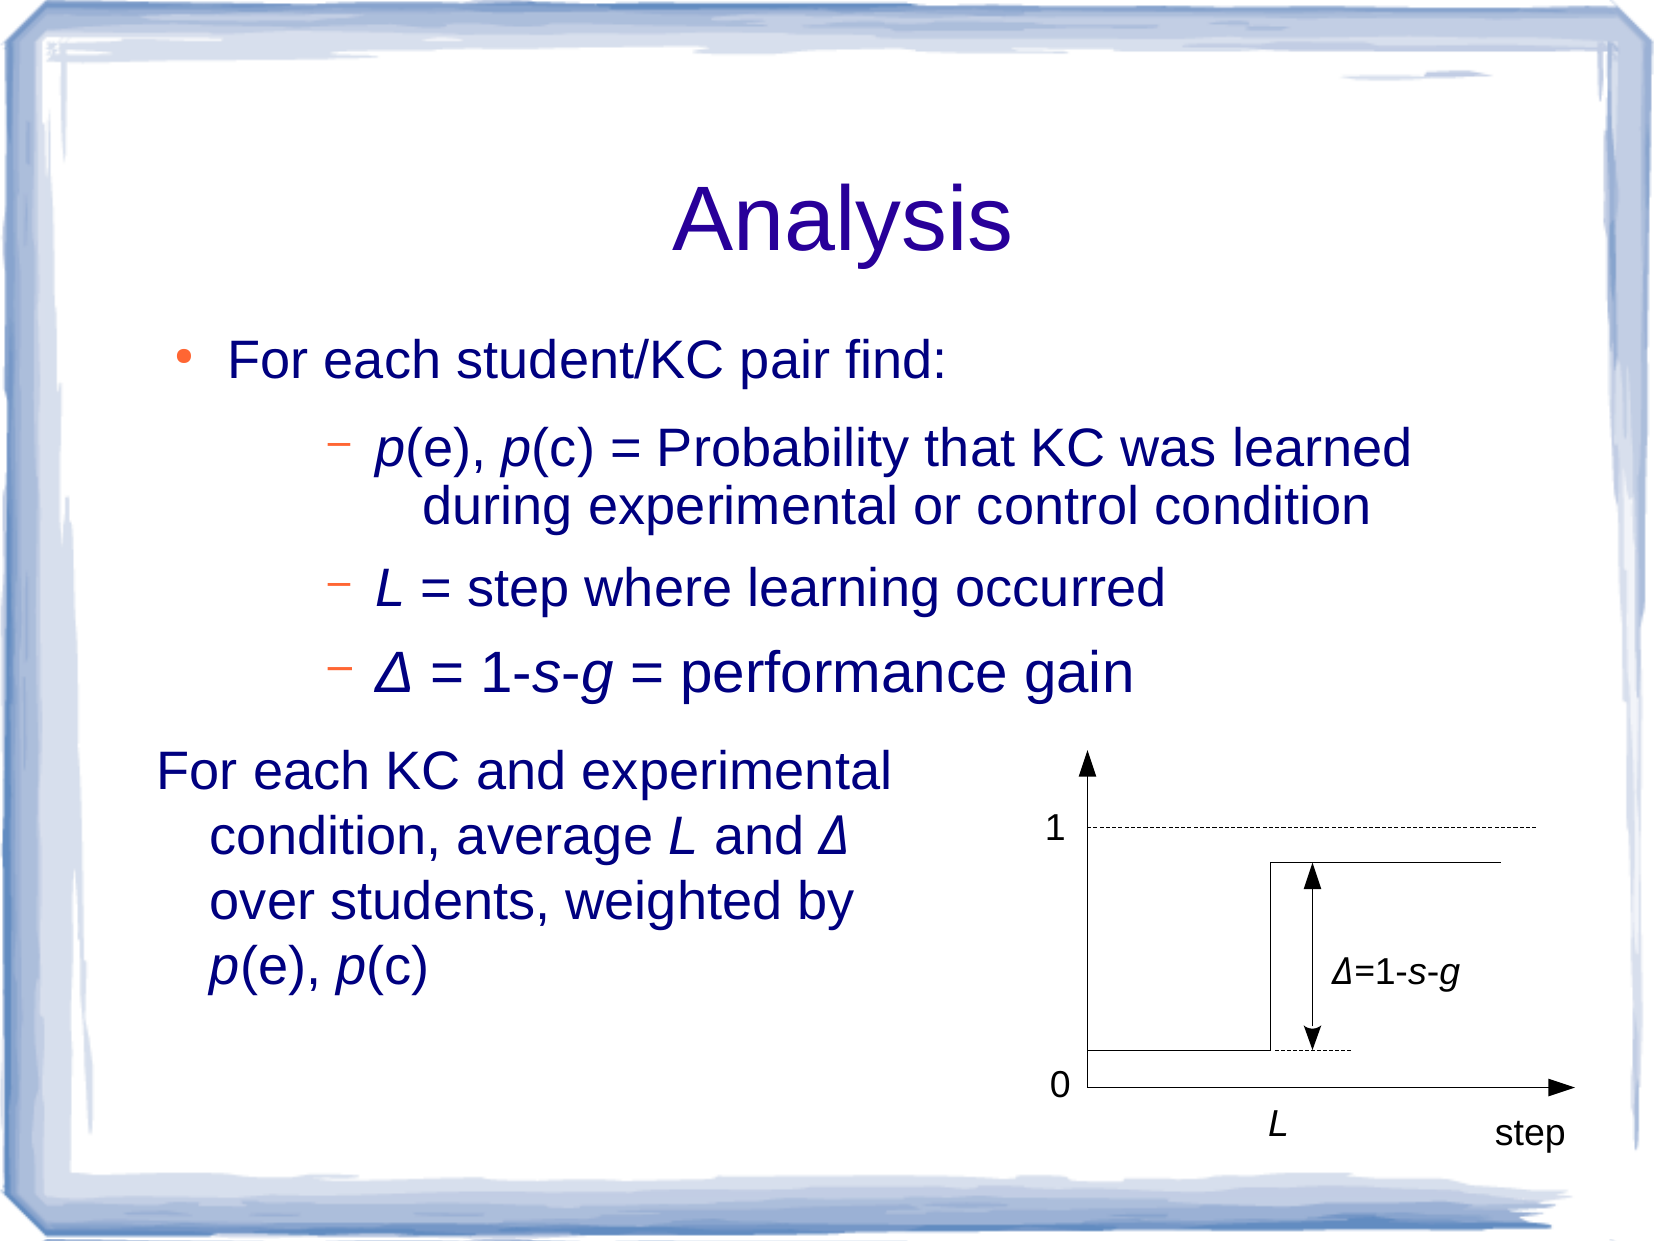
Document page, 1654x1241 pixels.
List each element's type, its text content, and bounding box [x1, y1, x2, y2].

list For each student/KC pair find: p(e), p(c) = Probability that KC was learned during experimental or control condition L = step where learning occurred Δ = 1-s-g = performance gain [124, 323, 1501, 713]
list For each KC and experimental condition, average L and Δ over students, weighted by p(e), p(c) [124, 728, 976, 1078]
picture [0, 0, 1654, 1241]
text_box 0 [1035, 1056, 1086, 1114]
text_box step [1480, 1104, 1581, 1162]
title Analysis [124, 110, 1530, 317]
text_box L [1253, 1095, 1304, 1153]
text_box 1 [1030, 799, 1081, 857]
text_box Δ=1-s-g [1317, 937, 1489, 999]
